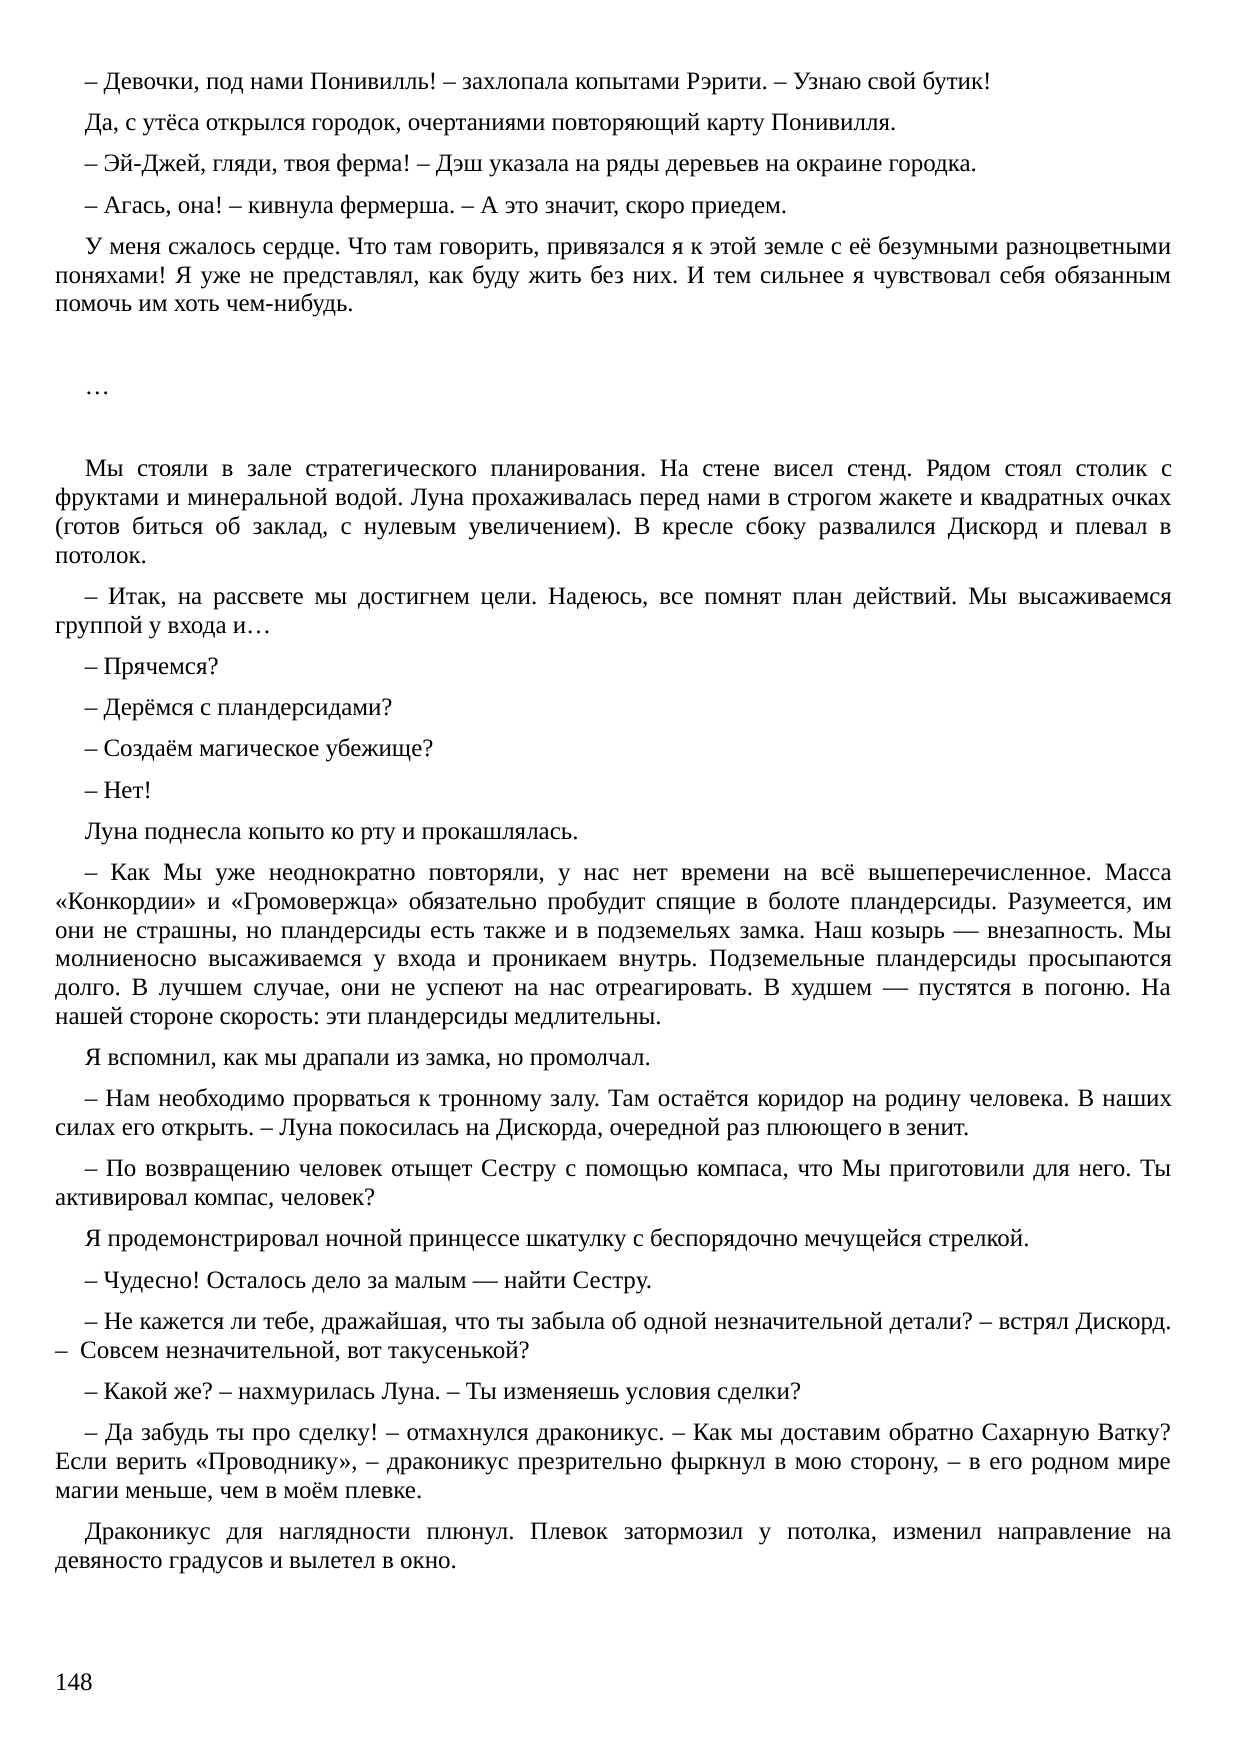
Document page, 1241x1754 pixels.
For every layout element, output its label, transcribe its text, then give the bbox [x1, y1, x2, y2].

text – Как Мы уже неоднократно повторяли, у нас нет времени на всё вышеперечисленное. Масса «Конкордии» и «Громовержца» обязательно пробудит спящие в болоте пландерсиды. Разумеется, им они не страшны, но пландерсиды есть также и в подземельях замка. Наш козырь — внезапность. Мы молниеносно высаживаемся у входа и проникаем внутрь. Подземельные пландерсиды просыпаются долго. В лучшем случае, они не успеют на нас отреагировать. В худшем — пустятся в погоню. На нашей стороне скорость: эти пландерсиды медлительны. [55, 857, 1173, 1030]
text – Не кажется ли тебе, дражайшая, что ты забыла об одной незначительной детали? – встрял Дискорд. – Совсем незначительной, вот такусенькой? [55, 1306, 1173, 1363]
text – Да забудь ты про сделку! – отмахнулся драконикус. – Как мы доставим обратно Сахарную Ватку? Если верить «Проводнику», – драконикус презрительно фыркнул в мою сторону, – в его родном мире магии меньше, чем в моём плевке. [55, 1417, 1173, 1503]
text … [55, 371, 1173, 400]
text – Нам необходимо прорваться к тронному залу. Там остаётся коридор на родину человека. В наших силах его открыть. – Луна покосилась на Дискорда, очередной раз плюющего в зенит. [55, 1083, 1173, 1141]
text – Агась, она! – кивнула фермерша. – А это значит, скоро приедем. [55, 190, 1173, 218]
text Луна поднесла копыто ко рту и прокашлялась. [55, 816, 1173, 845]
text Драконикус для наглядности плюнул. Плевок затормозил у потолка, изменил направление на девяносто градусов и вылетел в окно. [55, 1516, 1173, 1573]
text У меня сжалось сердце. Что там говорить, привязался я к этой земле с её безумными разноцветными поняхами! Я уже не представлял, как буду жить без них. И тем сильнее я чувствовал себя обязанным помочь им хоть чем-нибудь. [55, 231, 1173, 317]
text – Эй-Джей, гляди, твоя ферма! – Дэш указала на ряды деревьев на окраине городка. [55, 148, 1173, 177]
text Я вспомнил, как мы драпали из замка, но промолчал. [55, 1042, 1173, 1071]
text Да, с утёса открылся городок, очертаниями повторяющий карту Понивилля. [55, 107, 1173, 136]
text Я продемонстрировал ночной принцессе шкатулку с беспорядочно мечущейся стрелкой. [55, 1223, 1173, 1252]
text – Девочки, под нами Понивилль! – захлопала копытами Рэрити. – Узнаю свой бутик! [55, 66, 1173, 95]
text – Нет! [55, 775, 1173, 803]
text – Чудесно! Осталось дело за малым — найти Сестру. [55, 1265, 1173, 1293]
text – Создаём магическое убежище? [55, 733, 1173, 762]
text – Дерёмся с пландерсидами? [55, 692, 1173, 721]
text – Какой же? – нахмурилась Луна. – Ты изменяешь условия сделки? [55, 1376, 1173, 1405]
text – По возвращению человек отыщет Сестру с помощью компаса, что Мы приготовили для него. Ты активировал компас, человек? [55, 1153, 1173, 1211]
text – Прячемся? [55, 651, 1173, 680]
text – Итак, на рассвете мы достигнем цели. Надеюсь, все помнят план действий. Мы высаживаемся группой у входа и… [55, 581, 1173, 638]
text Мы стояли в зале стратегического планирования. На стене висел стенд. Рядом стоял столик с фруктами и минеральной водой. Луна прохаживалась перед нами в строгом жакете и квадратных очках (готов биться об заклад, с нулевым увеличением). В кресле сбоку развалился Дискорд и плевал в потолок. [55, 453, 1173, 568]
